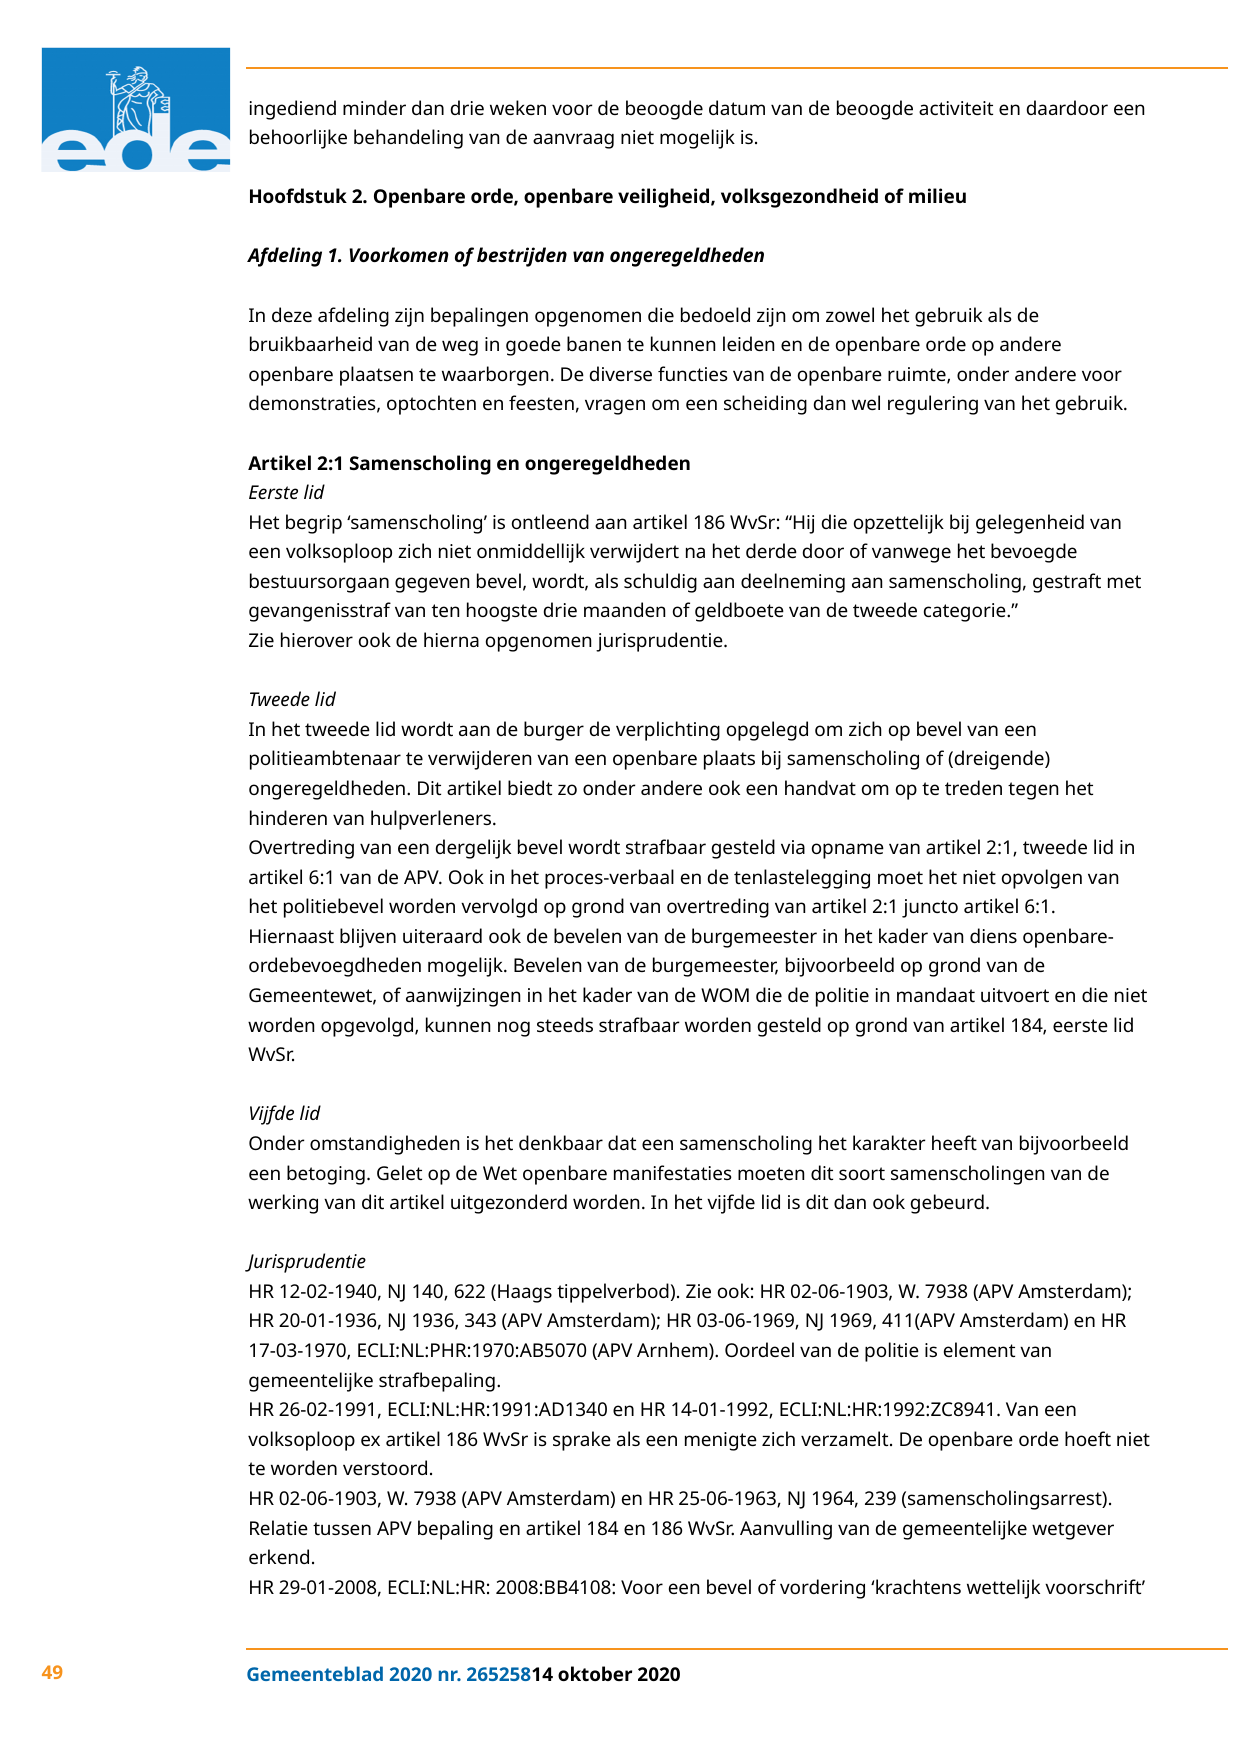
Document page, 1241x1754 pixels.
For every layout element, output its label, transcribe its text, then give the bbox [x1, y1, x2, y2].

text Eerste lid [248, 479, 1152, 505]
text Het begrip ‘samenscholing’ is ontleend aan artikel 186 WvSr: “Hij die opzettelijk bij gelegenheid van een volksoploop zich niet onmiddellijk verwijdert na het derde door of vanwege het bevoegde bestuursorgaan gegeven bevel, wordt, als schuldig aan deelneming aan samenscholing, gestraft met gevangenisstraf van ten hoogste drie maanden of geldboete van de tweede categorie.” [248, 509, 1152, 623]
text Hoofdstuk 2. Openbare orde, openbare veiligheid, volksgezondheid of milieu [248, 183, 1152, 209]
text Hiernaast blijven uiteraard ook de bevelen van de burgemeester in het kader van diens openbare-ordebevoegdheden mogelijk. Bevelen van de burgemeester, bijvoorbeeld op grond van de Gemeentewet, of aanwijzingen in het kader van de WOM die de politie in mandaat uitvoert en die niet worden opgevolgd, kunnen nog steeds strafbaar worden gesteld op grond van artikel 184, eerste lid WvSr. [248, 923, 1152, 1067]
text Jurisprudentie [248, 1248, 1152, 1274]
text Overtreding van een dergelijk bevel wordt strafbaar gesteld via opname van artikel 2:1, tweede lid in artikel 6:1 van de APV. Ook in het proces-verbaal en de tenlastelegging moet het niet opvolgen van het politiebevel worden vervolgd op grond van overtreding van artikel 2:1 juncto artikel 6:1. [248, 834, 1152, 919]
text Onder omstandigheden is het denkbaar dat een samenscholing het karakter heeft van bijvoorbeeld een betoging. Gelet op de Wet openbare manifestaties moeten dit soort samenscholingen van de werking van dit artikel uitgezonderd worden. In het vijfde lid is dit dan ook gebeurd. [248, 1130, 1152, 1215]
text Afdeling 1. Voorkomen of bestrijden van ongeregeldheden [248, 243, 1152, 268]
text Tweede lid [248, 686, 1152, 712]
text Artikel 2:1 Samenscholing en ongeregeldheden [248, 450, 1152, 476]
text HR 02-06-1903, W. 7938 (APV Amsterdam) en HR 25-06-1963, NJ 1964, 239 (samenscholingsarrest). Relatie tussen APV bepaling en artikel 184 en 186 WvSr. Aanvulling van de gemeentelijke wetgever erkend. [248, 1485, 1152, 1570]
text HR 12-02-1940, NJ 140, 622 (Haags tippelverbod). Zie ook: HR 02-06-1903, W. 7938 (APV Amsterdam); HR 20-01-1936, NJ 1936, 343 (APV Amsterdam); HR 03-06-1969, NJ 1969, 411(APV Amsterdam) en HR 17-03-1970, ECLI:NL:PHR:1970:AB5070 (APV Arnhem). Oordeel van de politie is element van gemeentelijke strafbepaling. [248, 1278, 1152, 1393]
text Zie hierover ook de hierna opgenomen jurisprudentie. [248, 627, 1152, 653]
text ingediend minder dan drie weken voor de beoogde datum van de beoogde activiteit en daardoor een behoorlijke behandeling van de aanvraag niet mogelijk is. [248, 95, 1152, 150]
text Vijfde lid [248, 1101, 1152, 1126]
picture [41, 47, 231, 172]
text In het tweede lid wordt aan de burger de verplichting opgelegd om zich op bevel van een politieambtenaar te verwijderen van een openbare plaats bij samenscholing of (dreigende) ongeregeldheden. Dit artikel biedt zo onder andere ook een handvat om op te treden tegen het hinderen van hulpverleners. [248, 716, 1152, 831]
text HR 29-01-2008, ECLI:NL:HR: 2008:BB4108: Voor een bevel of vordering ‘krachtens wettelijk voorschrift’ [248, 1574, 1152, 1600]
text HR 26-02-1991, ECLI:NL:HR:1991:AD1340 en HR 14-01-1992, ECLI:NL:HR:1992:ZC8941. Van een volksoploop ex artikel 186 WvSr is sprake als een menigte zich verzamelt. De openbare orde hoeft niet te worden verstoord. [248, 1396, 1152, 1481]
text In deze afdeling zijn bepalingen opgenomen die bedoeld zijn om zowel het gebruik als de bruikbaarheid van de weg in goede banen te kunnen leiden en de openbare orde op andere openbare plaatsen te waarborgen. De diverse functies van de openbare ruimte, onder andere voor demonstraties, optochten en feesten, vragen om een scheiding dan wel regulering van het gebruik. [248, 302, 1152, 416]
